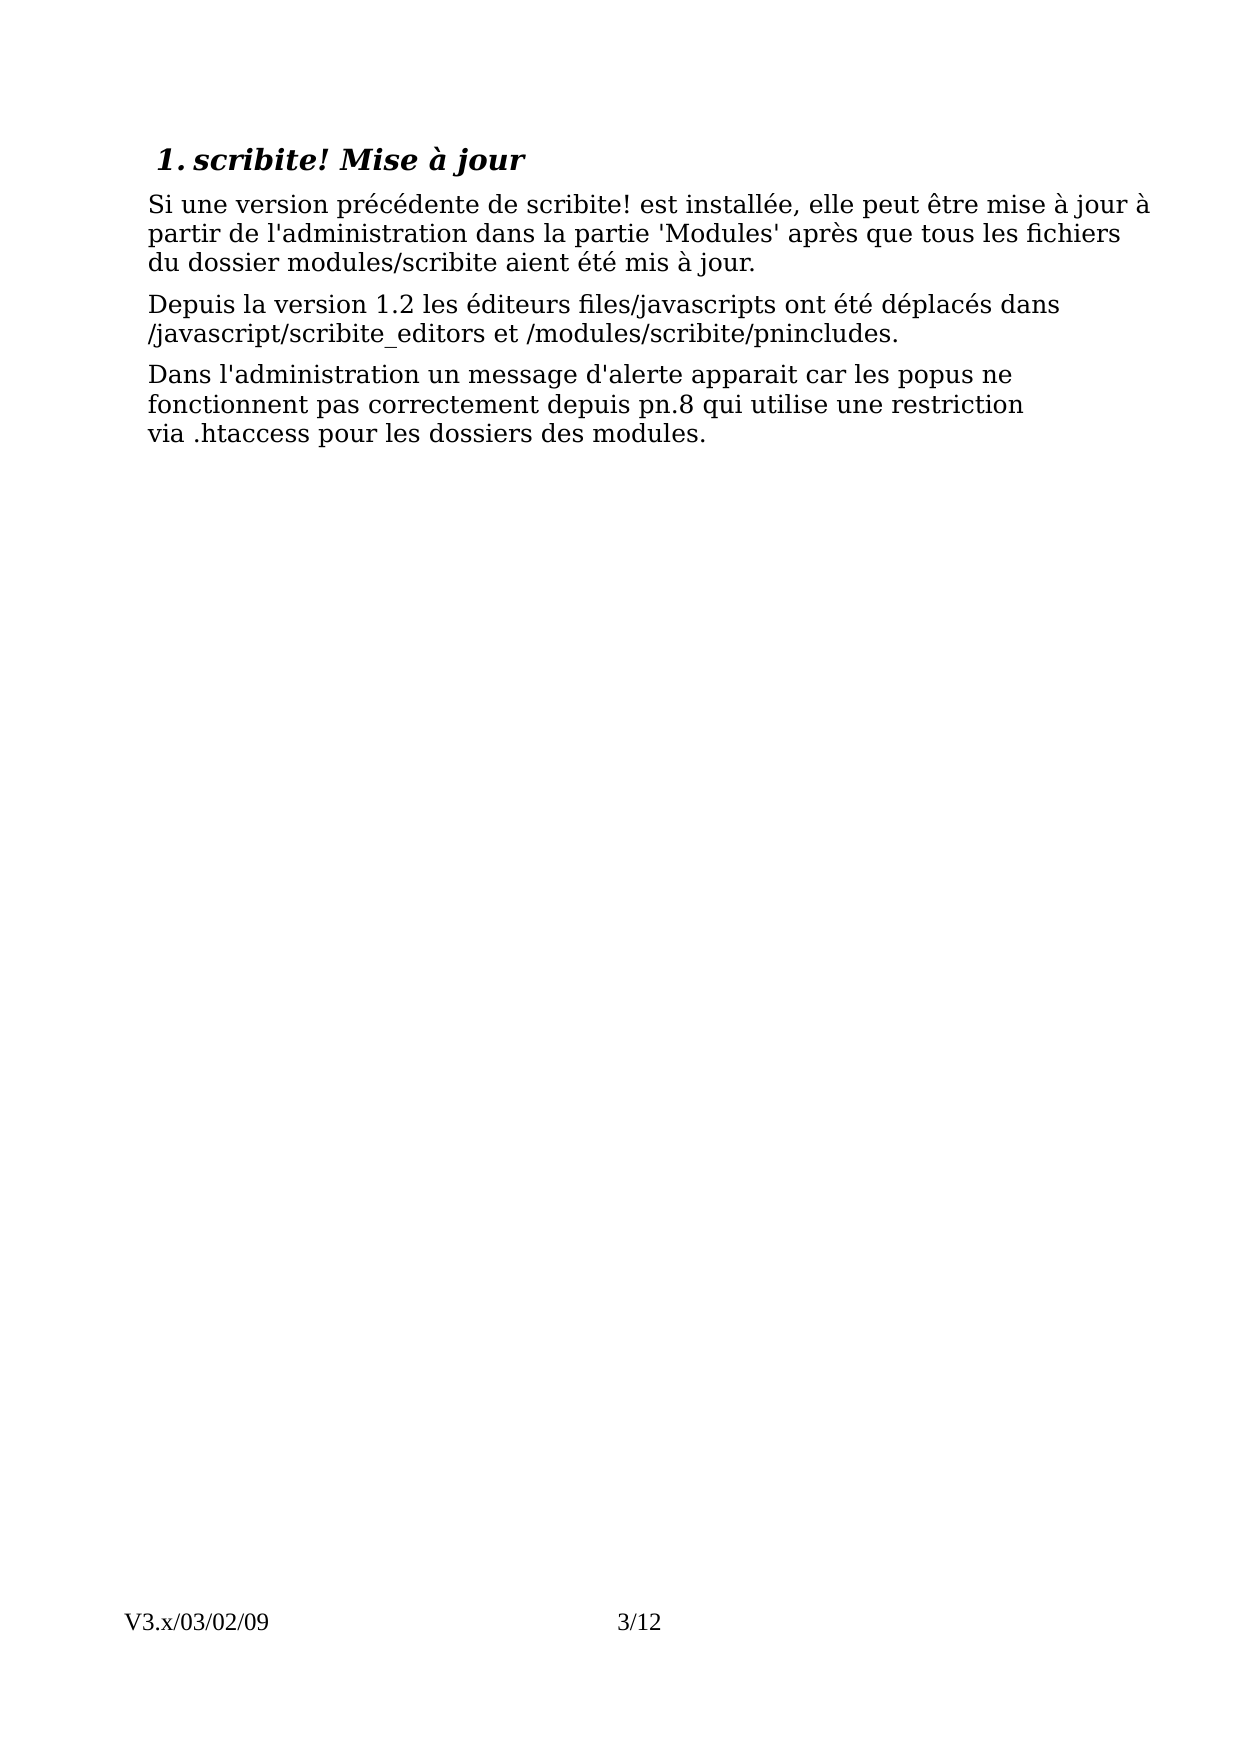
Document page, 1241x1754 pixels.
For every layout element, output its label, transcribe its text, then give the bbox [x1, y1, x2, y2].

subtitle scribite! Mise à jour [156, 143, 1160, 177]
text Si une version précédente de scribite! est installée, elle peut être mise à jour à partir de l'administration dans la partie 'Modules' après que tous les fichiers du dossier modules/scribite aient été mis à jour. [148, 190, 1160, 277]
text Depuis la version 1.2 les éditeurs files/javascripts ont été déplacés dans /javascript/scribite_editors et /modules/scribite/pnincludes. [148, 290, 1160, 348]
text Dans l'administration un message d'alerte apparait car les popus ne fonctionnent pas correctement depuis pn.8 qui utilise une restriction via .htaccess pour les dossiers des modules. [148, 361, 1160, 448]
